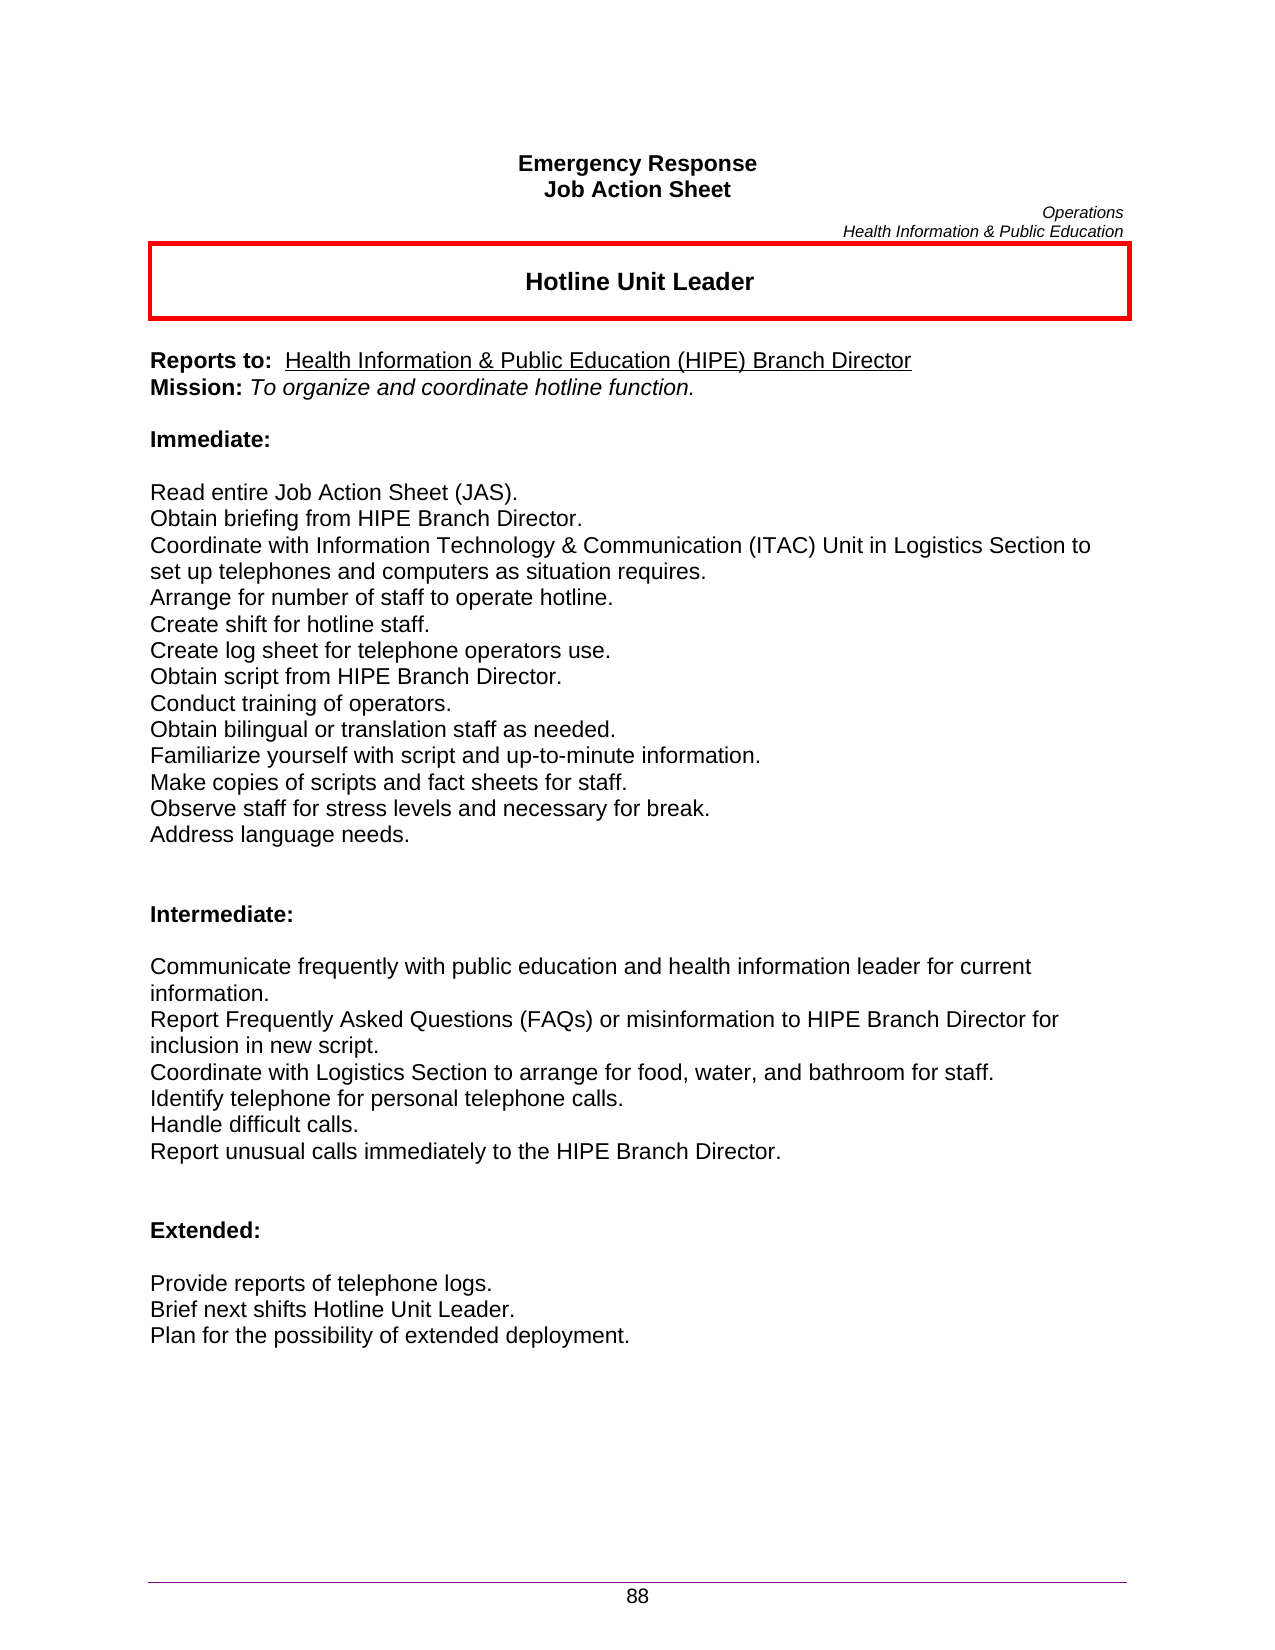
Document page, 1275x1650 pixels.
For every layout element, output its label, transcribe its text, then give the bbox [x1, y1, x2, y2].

text Reports to: Health Information & Public Education (HIPE) Branch Director [150, 347, 1125, 373]
subtitle Coordinate with Information Technology & Communication (ITAC) Unit in Logistics Section to set up telephones and computers as situation requires. [150, 532, 1125, 584]
table_header Hotline Unit Leader [152, 246, 1127, 316]
subtitle Report unusual calls immediately to the HIPE Branch Director. [150, 1138, 1125, 1164]
text Intermediate: [150, 901, 1125, 927]
subtitle Plan for the possibility of extended deployment. [150, 1322, 1125, 1348]
subtitle Arrange for number of staff to operate hotline. [150, 584, 1125, 611]
subtitle Obtain briefing from HIPE Branch Director. [150, 505, 1125, 532]
subtitle Coordinate with Logistics Section to arrange for food, water, and bathroom for staff. [150, 1059, 1125, 1085]
subtitle Address language needs. [150, 821, 1125, 848]
text Health Information & Public Education [150, 222, 1125, 241]
subtitle Read entire Job Action Sheet (JAS). [150, 479, 1125, 505]
text Mission: To organize and coordinate hotline function. [150, 373, 1125, 400]
text Immediate: [150, 426, 1125, 452]
subtitle Create shift for hotline staff. [150, 611, 1125, 637]
subtitle Obtain script from HIPE Branch Director. [150, 663, 1125, 690]
text Extended: [150, 1217, 1125, 1243]
subtitle Observe staff for stress levels and necessary for break. [150, 795, 1125, 821]
subtitle Familiarize yourself with script and up-to-minute information. [150, 742, 1125, 769]
subtitle Create log sheet for telephone operators use. [150, 637, 1125, 663]
subtitle Report Frequently Asked Questions (FAQs) or misinformation to HIPE Branch Director for inclusion in new script. [150, 1006, 1125, 1059]
subtitle Make copies of scripts and fact sheets for staff. [150, 769, 1125, 795]
subtitle Brief next shifts Hotline Unit Leader. [150, 1296, 1125, 1322]
text Operations [150, 203, 1125, 222]
subtitle Conduct training of operators. [150, 690, 1125, 716]
subtitle Obtain bilingual or translation staff as needed. [150, 716, 1125, 742]
subtitle Identify telephone for personal telephone calls. [150, 1085, 1125, 1111]
subtitle Communicate frequently with public education and health information leader for current information. [150, 953, 1125, 1006]
text Emergency Response [150, 150, 1125, 176]
text Job Action Sheet [150, 176, 1125, 203]
subtitle Handle difficult calls. [150, 1111, 1125, 1138]
subtitle Provide reports of telephone logs. [150, 1269, 1125, 1296]
